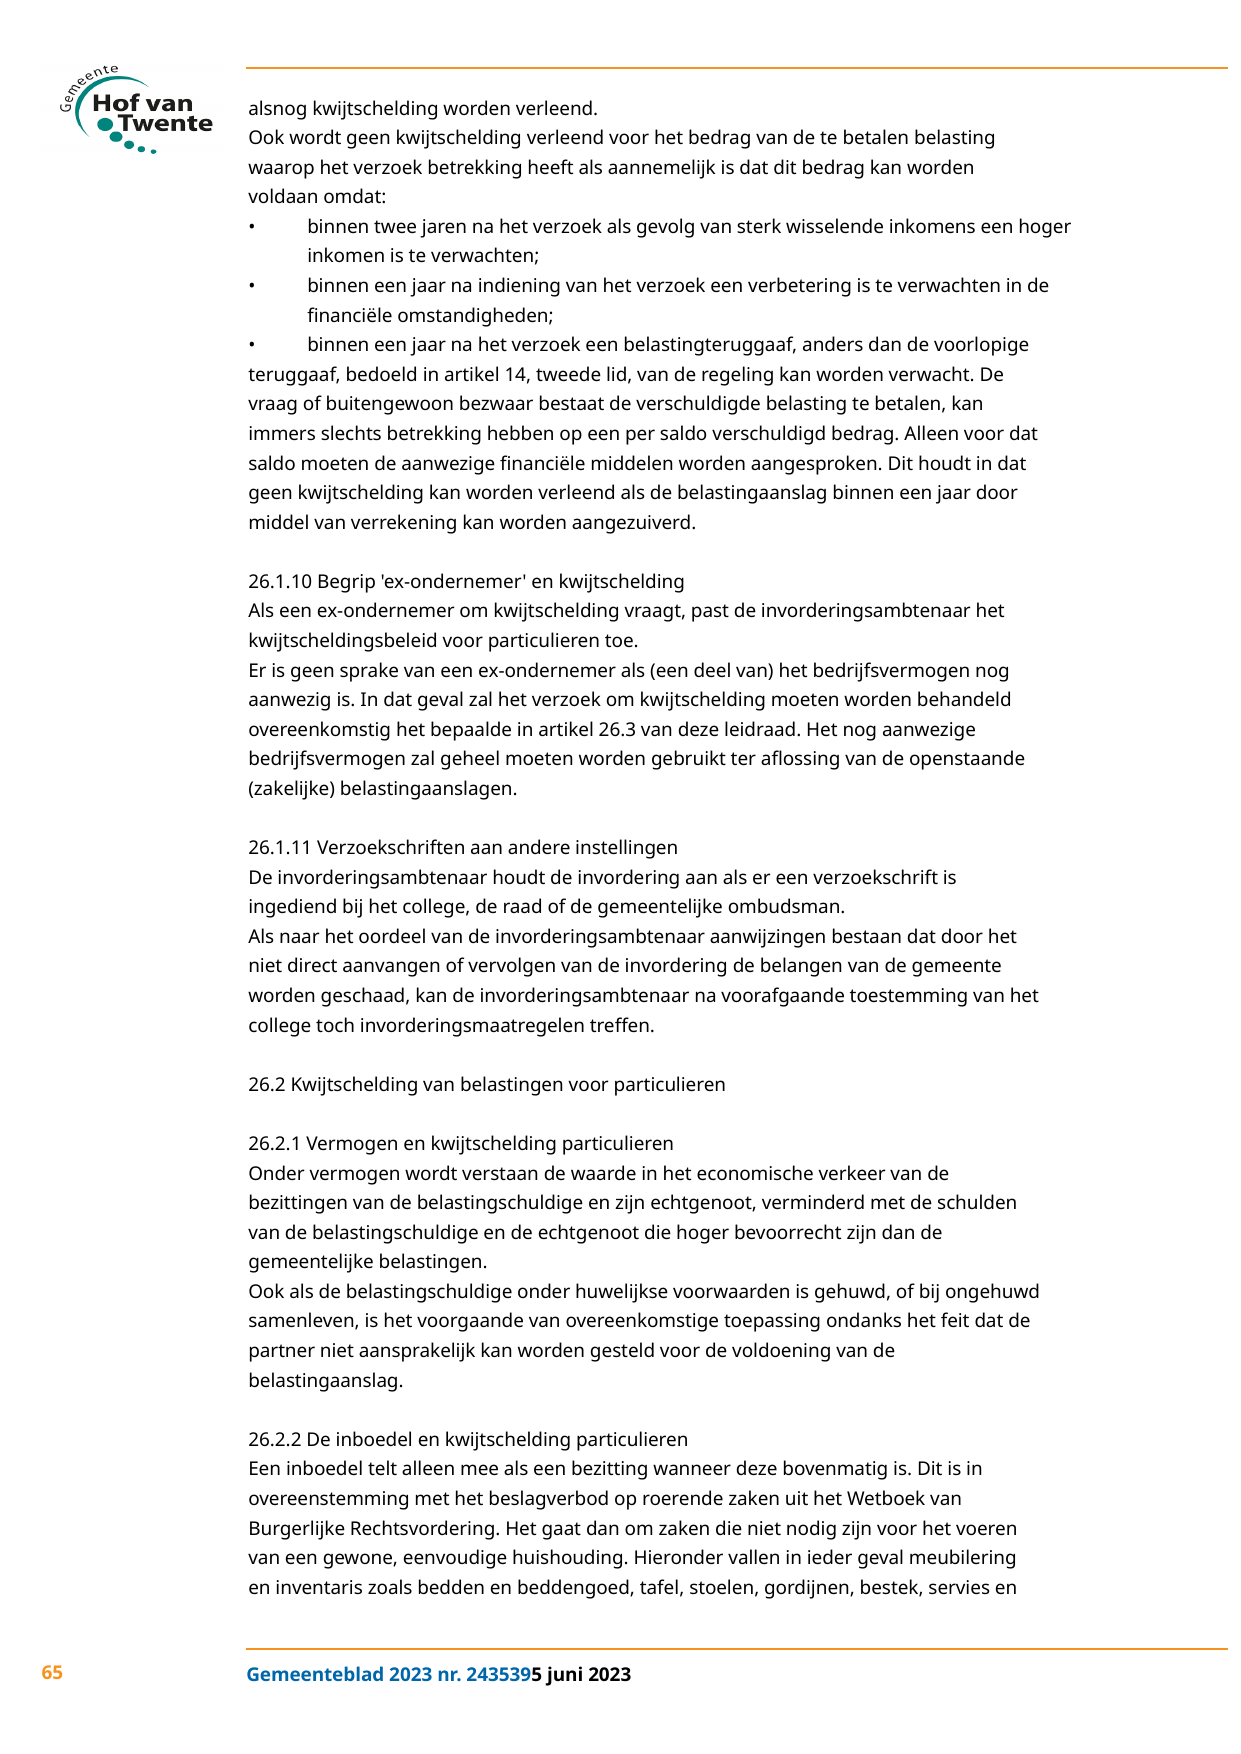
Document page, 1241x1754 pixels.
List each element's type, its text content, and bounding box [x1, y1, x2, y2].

text Onder vermogen wordt verstaan de waarde in het economische verkeer van de [248, 1160, 1152, 1186]
text kwijtscheldingsbeleid voor particulieren toe. [248, 627, 1152, 653]
text van een gewone, eenvoudige huishouding. Hieronder vallen in ieder geval meubilering [248, 1544, 1152, 1570]
text (zakelijke) belastingaanslagen. [248, 775, 1152, 801]
text college toch invorderingsmaatregelen treffen. [248, 1012, 1152, 1038]
list binnen een jaar na indiening van het verzoek een verbetering is te verwachten in de [248, 272, 1152, 298]
text 26.2 Kwijtschelding van belastingen voor particulieren [248, 1071, 1152, 1097]
text bezittingen van de belastingschuldige en zijn echtgenoot, verminderd met de schulden [248, 1189, 1152, 1215]
text worden geschaad, kan de invorderingsambtenaar na voorafgaande toestemming van het [248, 982, 1152, 1008]
list binnen twee jaren na het verzoek als gevolg van sterk wisselende inkomens een hoger [248, 213, 1152, 239]
text Ook wordt geen kwijtschelding verleend voor het bedrag van de te betalen belasting [248, 124, 1152, 150]
text waarop het verzoek betrekking heeft als aannemelijk is dat dit bedrag kan worden [248, 154, 1152, 180]
text overeenstemming met het beslagverbod op roerende zaken uit het Wetboek van [248, 1485, 1152, 1511]
text partner niet aansprakelijk kan worden gesteld voor de voldoening van de [248, 1337, 1152, 1363]
list binnen een jaar na het verzoek een belastingteruggaaf, anders dan de voorlopige [248, 331, 1152, 357]
text Als naar het oordeel van de invorderingsambtenaar aanwijzingen bestaan dat door het [248, 923, 1152, 949]
text samenleven, is het voorgaande van overeenkomstige toepassing ondanks het feit dat de [248, 1308, 1152, 1333]
text saldo moeten de aanwezige financiële middelen worden aangesproken. Dit houdt in dat [248, 450, 1152, 476]
text immers slechts betrekking hebben op een per saldo verschuldigd bedrag. Alleen voor dat [248, 420, 1152, 446]
text aanwezig is. In dat geval zal het verzoek om kwijtschelding moeten worden behandeld [248, 686, 1152, 712]
text Een inboedel telt alleen mee als een bezitting wanneer deze bovenmatig is. Dit is in [248, 1456, 1152, 1481]
text bedrijfsvermogen zal geheel moeten worden gebruikt ter aflossing van de openstaande [248, 746, 1152, 771]
text alsnog kwijtschelding worden verleend. [248, 95, 1152, 121]
text belastingaanslag. [248, 1367, 1152, 1393]
text geen kwijtschelding kan worden verleend als de belastingaanslag binnen een jaar door [248, 479, 1152, 505]
text Als een ex-ondernemer om kwijtschelding vraagt, past de invorderingsambtenaar het [248, 598, 1152, 623]
text 26.1.11 Verzoekschriften aan andere instellingen [248, 834, 1152, 860]
text middel van verrekening kan worden aangezuiverd. [248, 509, 1152, 535]
text 26.2.1 Vermogen en kwijtschelding particulieren [248, 1130, 1152, 1156]
text en inventaris zoals bedden en beddengoed, tafel, stoelen, gordijnen, bestek, servies en [248, 1574, 1152, 1600]
list inkomen is te verwachten; [248, 243, 1152, 268]
text ingediend bij het college, de raad of de gemeentelijke ombudsman. [248, 893, 1152, 919]
text vraag of buitengewoon bezwaar bestaat de verschuldigde belasting te betalen, kan [248, 391, 1152, 416]
text teruggaaf, bedoeld in artikel 14, tweede lid, van de regeling kan worden verwacht. De [248, 361, 1152, 387]
text gemeentelijke belastingen. [248, 1248, 1152, 1274]
text Ook als de belastingschuldige onder huwelijkse voorwaarden is gehuwd, of bij ongehuwd [248, 1278, 1152, 1304]
list financiële omstandigheden; [248, 302, 1152, 328]
text voldaan omdat: [248, 183, 1152, 209]
text 26.2.2 De inboedel en kwijtschelding particulieren [248, 1426, 1152, 1452]
text overeenkomstig het bepaalde in artikel 26.3 van deze leidraad. Het nog aanwezige [248, 716, 1152, 742]
picture [41, 47, 231, 172]
text niet direct aanvangen of vervolgen van de invordering de belangen van de gemeente [248, 953, 1152, 978]
text Er is geen sprake van een ex-ondernemer als (een deel van) het bedrijfsvermogen nog [248, 657, 1152, 683]
text Burgerlijke Rechtsvordering. Het gaat dan om zaken die niet nodig zijn voor het voeren [248, 1515, 1152, 1541]
text van de belastingschuldige en de echtgenoot die hoger bevoorrecht zijn dan de [248, 1219, 1152, 1245]
text 26.1.10 Begrip 'ex-ondernemer' en kwijtschelding [248, 568, 1152, 594]
text De invorderingsambtenaar houdt de invordering aan als er een verzoekschrift is [248, 864, 1152, 890]
